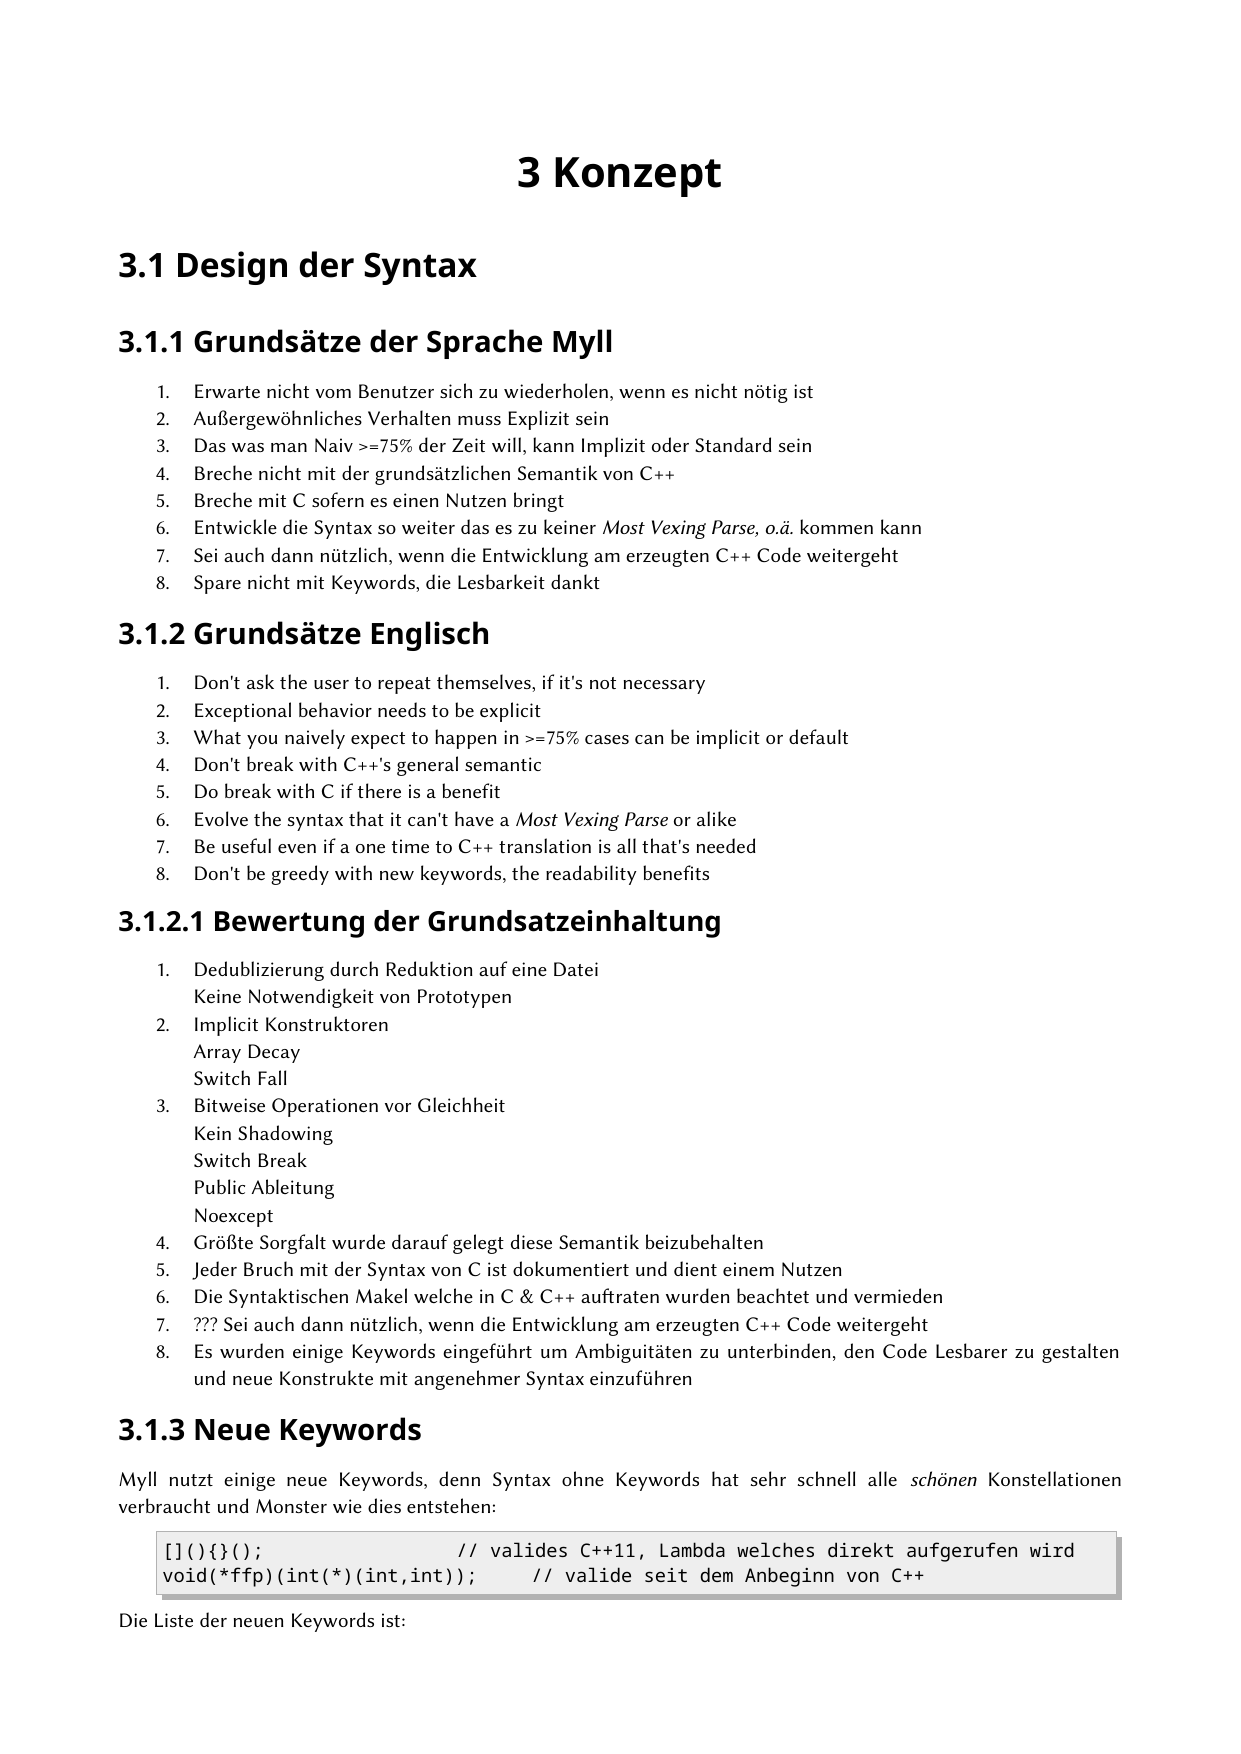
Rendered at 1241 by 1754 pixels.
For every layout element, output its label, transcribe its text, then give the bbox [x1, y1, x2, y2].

subtitle Grundsätze der Sprache Myll [118, 321, 1122, 361]
subtitle Neue Keywords [118, 1409, 1122, 1449]
list Erwarte nicht vom Benutzer sich zu wiederholen, wenn es nicht nötig ist [156, 380, 1122, 403]
list Jeder Bruch mit der Syntax von C ist dokumentiert und dient einem Nutzen [156, 1258, 1122, 1282]
list Größte Sorgfalt wurde darauf gelegt diese Semantik beizubehalten [156, 1231, 1122, 1254]
list What you naively expect to happen in >=75% cases can be implicit or default [156, 726, 1122, 749]
text [](){}(); // valides C++11, Lambda welches direkt aufgerufen wird void(*ffp)(int(*)(int,int)); // valide seit dem Anbeginn von C++ [157, 1532, 1116, 1594]
list Es wurden einige Keywords eingeführt um Ambiguitäten zu unterbinden, den Code Lesbarer zu gestalten und neue Konstrukte mit angenehmer Syntax einzuführen [156, 1340, 1122, 1391]
subtitle Design der Syntax [118, 242, 1122, 287]
list Exceptional behavior needs to be explicit [156, 698, 1122, 722]
list Spare nicht mit Keywords, die Lesbarkeit dankt [156, 571, 1122, 594]
text Die Liste der neuen Keywords ist: [118, 1609, 1122, 1632]
list Don't break with C++'s general semantic [156, 753, 1122, 777]
list Dedublizierung durch Reduktion auf eine Datei Keine Notwendigkeit von Prototypen [156, 958, 1122, 1009]
list Don't ask the user to repeat themselves, if it's not necessary [156, 671, 1122, 695]
list Außergewöhnliches Verhalten muss Explizit sein [156, 407, 1122, 431]
list Das was man Naiv >=75% der Zeit will, kann Implizit oder Standard sein [156, 434, 1122, 458]
text Myll nutzt einige neue Keywords, denn Syntax ohne Keywords hat sehr schnell alle schönen Konstellationen verbraucht und Monster wie dies entstehen: [118, 1467, 1122, 1518]
subtitle Grundsätze Englisch [118, 613, 1122, 653]
list Don't be greedy with new keywords, the readability benefits [156, 862, 1122, 886]
list Sei auch dann nützlich, wenn die Entwicklung am erzeugten C++ Code weitergeht [156, 543, 1122, 567]
list Breche nicht mit der grundsätzlichen Semantik von C++ [156, 462, 1122, 485]
list Be useful even if a one time to C++ translation is all that's needed [156, 835, 1122, 858]
list Implicit Konstruktoren Array Decay Switch Fall [156, 1012, 1122, 1091]
list Bitweise Operationen vor Gleichheit Kein Shadowing Switch Break Public Ableitung Noexcept [156, 1094, 1122, 1227]
list Evolve the syntax that it can't have a Most Vexing Parse or alike [156, 807, 1122, 831]
list Entwickle die Syntax so weiter das es zu keiner Most Vexing Parse, o.ä. kommen kann [156, 516, 1122, 540]
list Breche mit C sofern es einen Nutzen bringt [156, 489, 1122, 513]
list Die Syntaktischen Makel welche in C & C++ auftraten wurden beachtet und vermieden [156, 1285, 1122, 1309]
subtitle Konzept [118, 143, 1122, 200]
subtitle Bewertung der Grundsatzeinhaltung [118, 902, 1122, 939]
list Do break with C if there is a benefit [156, 780, 1122, 804]
list ??? Sei auch dann nützlich, wenn die Entwicklung am erzeugten C++ Code weitergeht [156, 1312, 1122, 1336]
